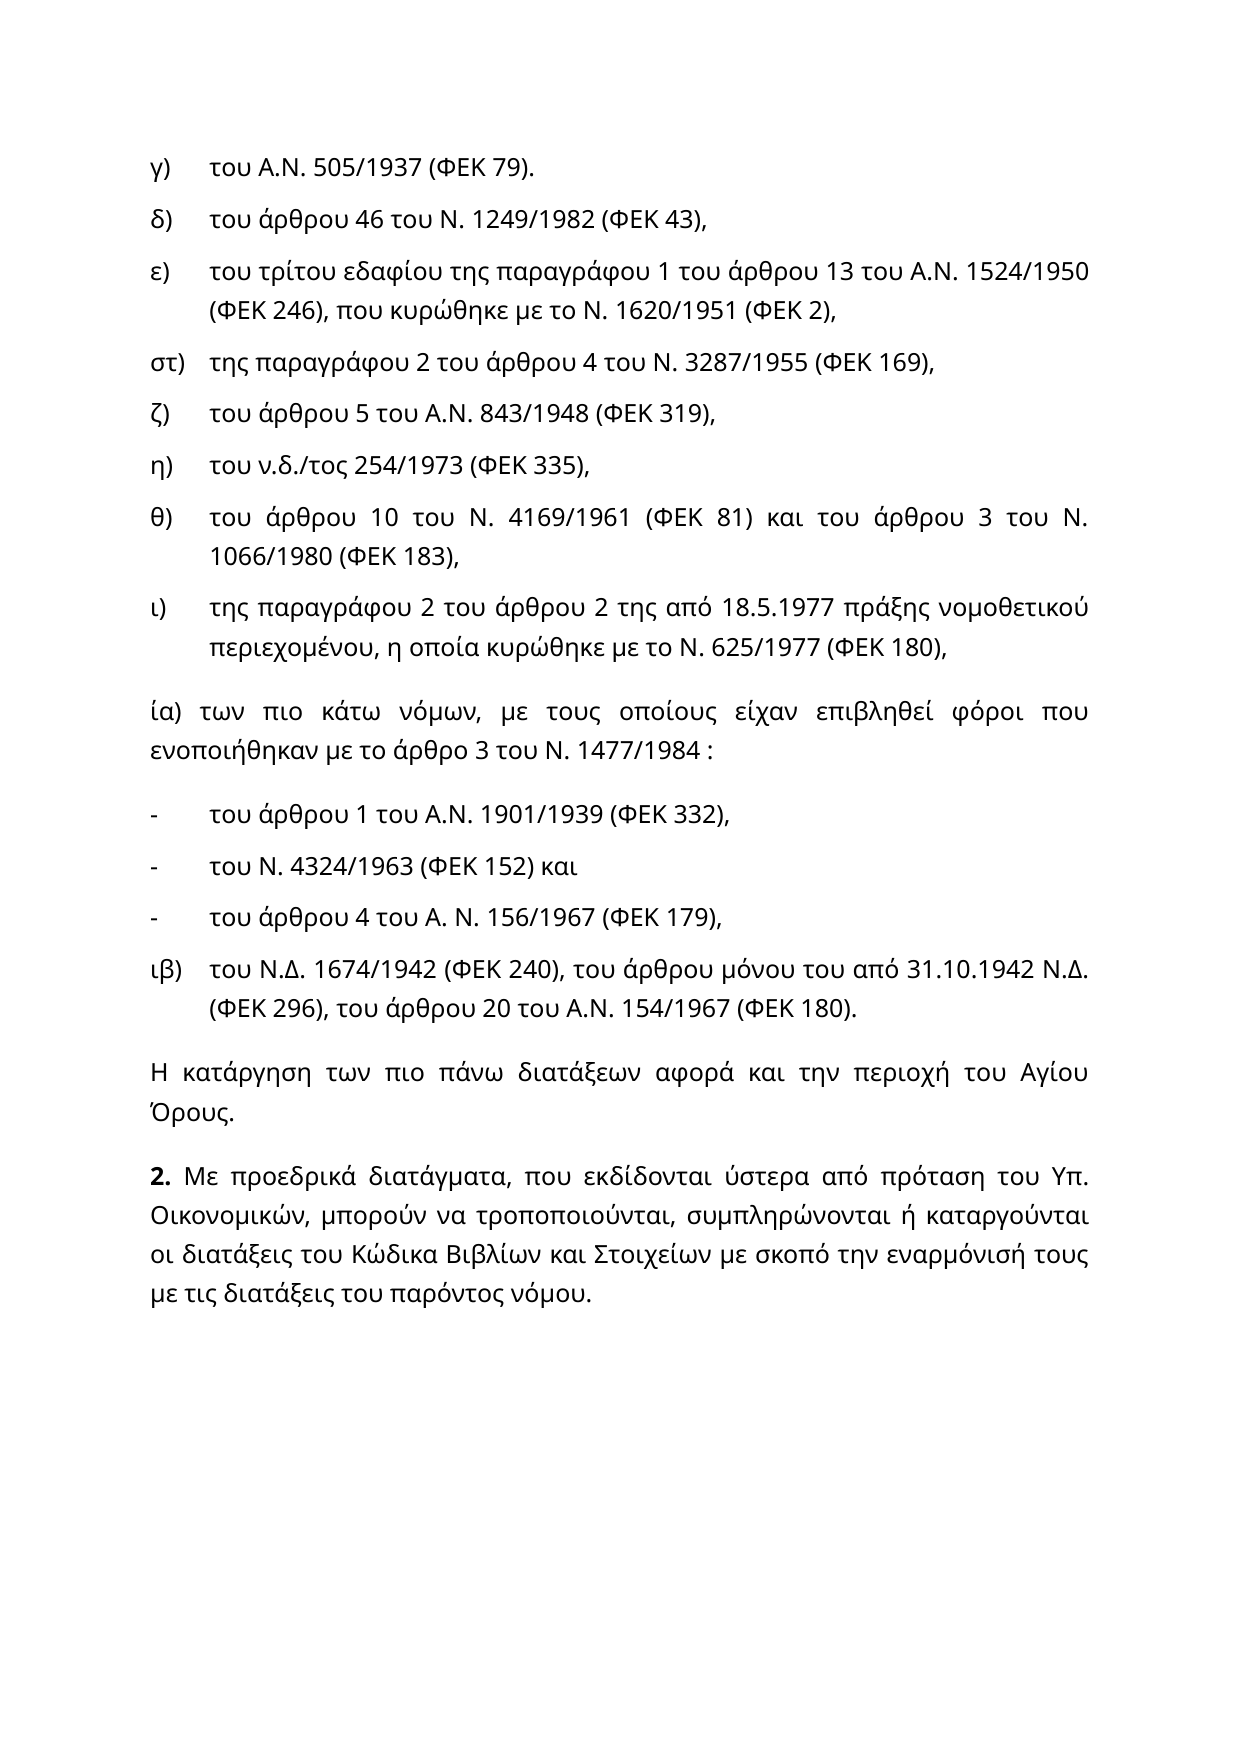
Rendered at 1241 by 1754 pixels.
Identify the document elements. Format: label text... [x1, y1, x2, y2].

text 2. Με προεδρικά διατάγματα, που εκδίδονται ύστερα από πρόταση του Υπ. Οικονομικών, μπορούν να τροποποιούνται, συμπληρώνονται ή καταργούνται οι διατάξεις του Κώδικα Βιβλίων και Στοιχείων με σκοπό την εναρμόνισή τους με τις διατάξεις του παρόντος νόμου. [150, 1158, 1090, 1310]
list ι) της παραγράφου 2 του άρθρου 2 της από 18.5.1977 πράξης νομοθετικού περιεχομένου, η οποία κυρώθηκε με το Ν. 625/1977 (ΦΕΚ 180), [150, 590, 1090, 663]
list θ) του άρθρου 10 του Ν. 4169/1961 (ΦΕΚ 81) και του άρθρου 3 του Ν. 1066/1980 (ΦΕΚ 183), [150, 499, 1090, 572]
list γ) του Α.Ν. 505/1937 (ΦΕΚ 79). [150, 150, 1090, 184]
text Η κατάργηση των πιο πάνω διατάξεων αφορά και την περιοχή του Αγίου Όρους. [150, 1055, 1090, 1128]
list η) του ν.δ./τος 254/1973 (ΦΕΚ 335), [150, 447, 1090, 482]
text ία) των πιο κάτω νόμων, με τους οποίους είχαν επιβληθεί φόροι που ενοποιήθηκαν με το άρθρο 3 του Ν. 1477/1984 : [150, 693, 1090, 767]
list ζ) του άρθρου 5 του Α.Ν. 843/1948 (ΦΕΚ 319), [150, 396, 1090, 430]
list στ) της παραγράφου 2 του άρθρου 4 του Ν. 3287/1955 (ΦΕΚ 169), [150, 344, 1090, 378]
list - του άρθρου 4 του Α. Ν. 156/1967 (ΦΕΚ 179), [150, 900, 1090, 934]
list ε) του τρίτου εδαφίου της παραγράφου 1 του άρθρου 13 του Α.Ν. 1524/1950 (ΦΕΚ 246), που κυρώθηκε με το Ν. 1620/1951 (ΦΕΚ 2), [150, 253, 1090, 327]
list - του άρθρου 1 του Α.Ν. 1901/1939 (ΦΕΚ 332), [150, 797, 1090, 831]
list ιβ) του Ν.Δ. 1674/1942 (ΦΕΚ 240), του άρθρου μόνου του από 31.10.1942 Ν.Δ. (ΦΕΚ 296), του άρθρου 20 του Α.Ν. 154/1967 (ΦΕΚ 180). [150, 952, 1090, 1025]
list - του Ν. 4324/1963 (ΦΕΚ 152) και [150, 848, 1090, 882]
list δ) του άρθρου 46 του Ν. 1249/1982 (ΦΕΚ 43), [150, 202, 1090, 236]
